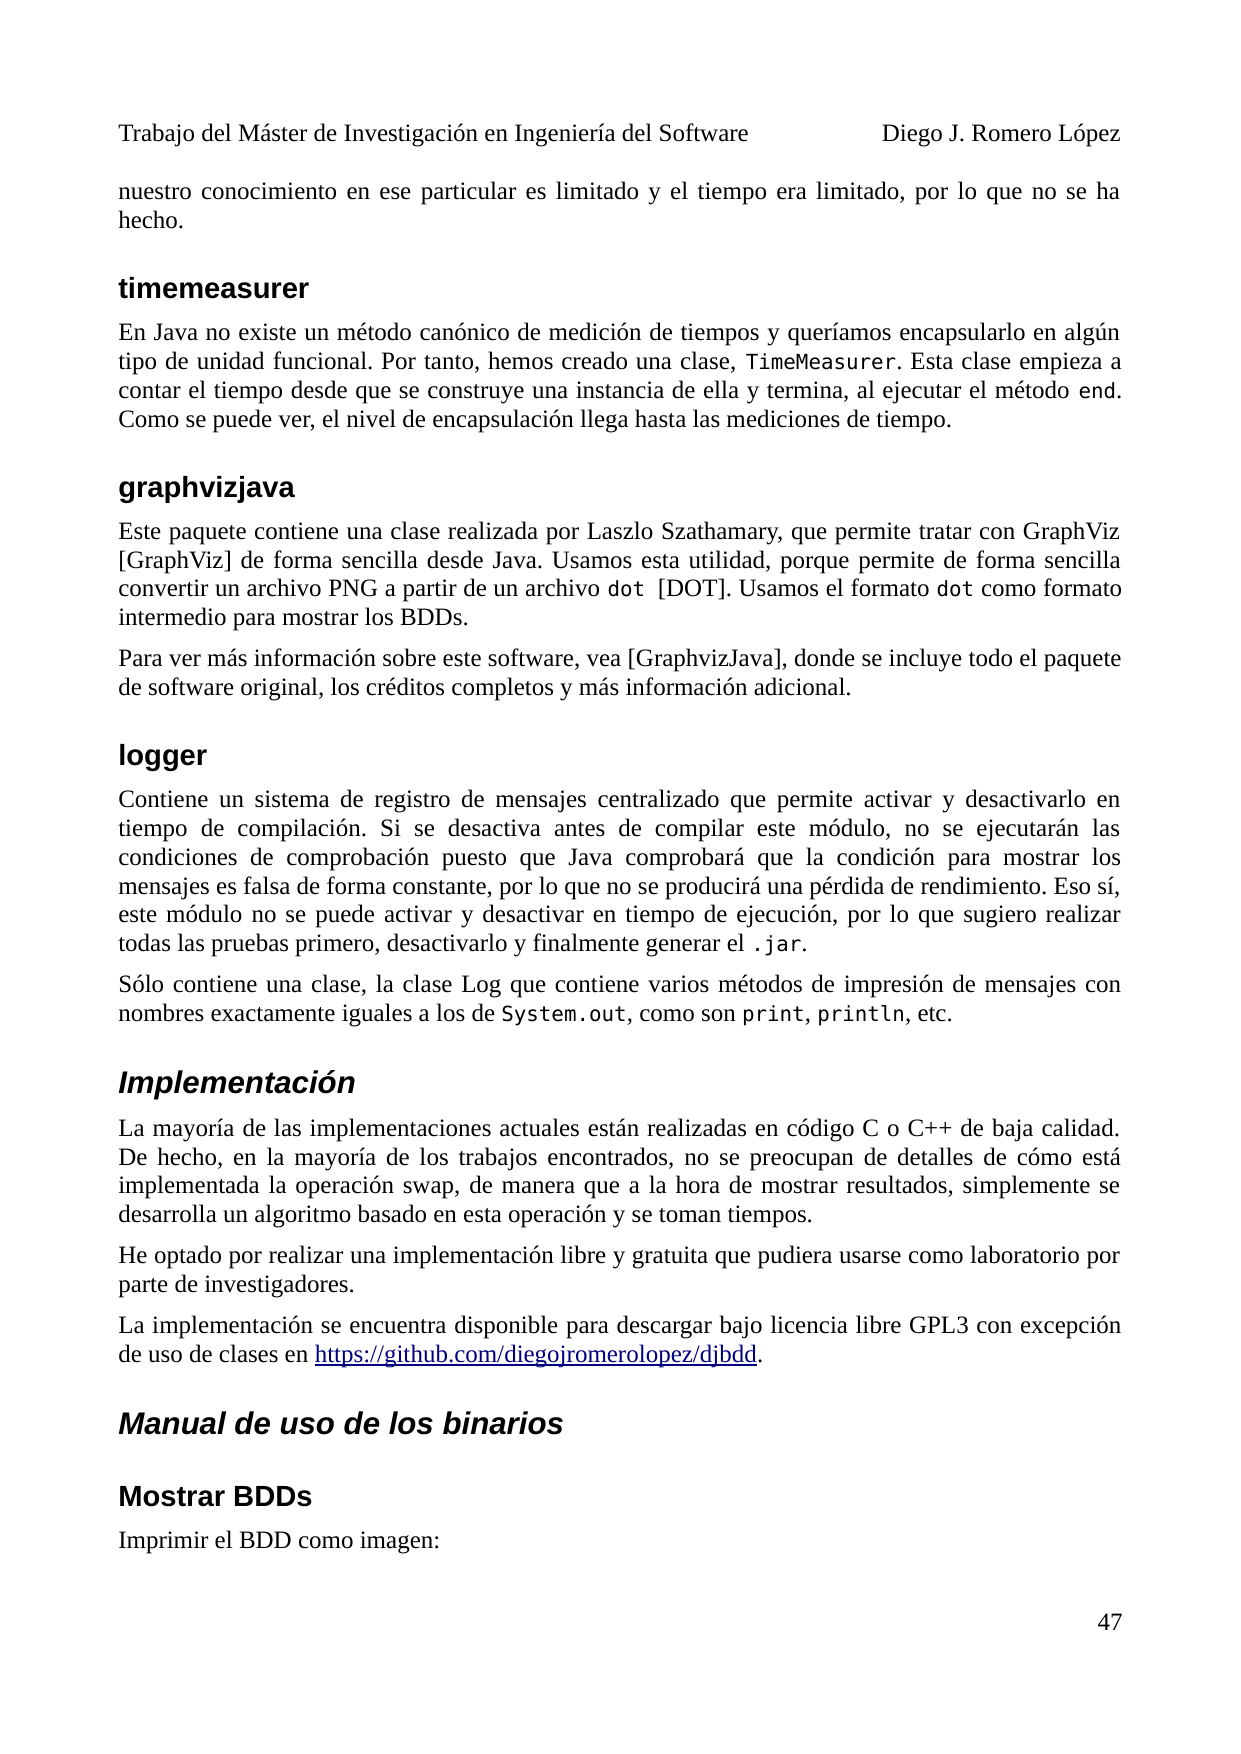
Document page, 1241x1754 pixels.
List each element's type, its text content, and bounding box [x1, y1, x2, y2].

text La implementación se encuentra disponible para descargar bajo licencia libre GPL3 con excepción de uso de clases en https://github.com/diegojromerolopez/djbdd. [118, 1310, 1122, 1368]
text La mayoría de las implementaciones actuales están realizadas en código C o C++ de baja calidad. De hecho, en la mayoría de los trabajos encontrados, no se preocupan de detalles de cómo está implementada la operación swap, de manera que a la hora de mostrar resultados, simplemente se desarrolla un algoritmo basado en esta operación y se toman tiempos. [118, 1113, 1122, 1228]
text He optado por realizar una implementación libre y gratuita que pudiera usarse como laboratorio por parte de investigadores. [118, 1240, 1122, 1298]
subtitle Mostrar BDDs [118, 1479, 1122, 1512]
text Para ver más información sobre este software, vea [GraphvizJava], donde se incluye todo el paquete de software original, los créditos completos y más información adicional. [118, 643, 1122, 701]
subtitle timemeasurer [118, 271, 1122, 305]
text nuestro conocimiento en ese particular es limitado y el tiempo era limitado, por lo que no se ha hecho. [118, 176, 1122, 234]
subtitle graphvizjava [118, 470, 1122, 503]
subtitle logger [118, 738, 1122, 772]
subtitle Implementación [118, 1064, 1122, 1100]
subtitle Manual de uso de los binarios [118, 1405, 1122, 1441]
text Este paquete contiene una clase realizada por Laszlo Szathamary, que permite tratar con GraphViz [GraphViz] de forma sencilla desde Java. Usamos esta utilidad, porque permite de forma sencilla convertir un archivo PNG a partir de un archivo dot [DOT]. Usamos el formato dot como formato intermedio para mostrar los BDDs. [118, 516, 1122, 631]
text Contiene un sistema de registro de mensajes centralizado que permite activar y desactivarlo en tiempo de compilación. Si se desactiva antes de compilar este módulo, no se ejecutarán las condiciones de comprobación puesto que Java comprobará que la condición para mostrar los mensajes es falsa de forma constante, por lo que no se producirá una pérdida de rendimiento. Eso sí, este módulo no se puede activar y desactivar en tiempo de ejecución, por lo que sugiero realizar todas las pruebas primero, desactivarlo y finalmente generar el .jar. [118, 784, 1122, 957]
text En Java no existe un método canónico de medición de tiempos y queríamos encapsularlo en algún tipo de unidad funcional. Por tanto, hemos creado una clase, TimeMeasurer. Esta clase empieza a contar el tiempo desde que se construye una instancia de ella y termina, al ejecutar el método end. Como se puede ver, el nivel de encapsulación llega hasta las mediciones de tiempo. [118, 317, 1122, 432]
text Imprimir el BDD como imagen: [118, 1525, 1122, 1554]
text Sólo contiene una clase, la clase Log que contiene varios métodos de impresión de mensajes con nombres exactamente iguales a los de System.out, como son print, println, etc. [118, 969, 1122, 1027]
